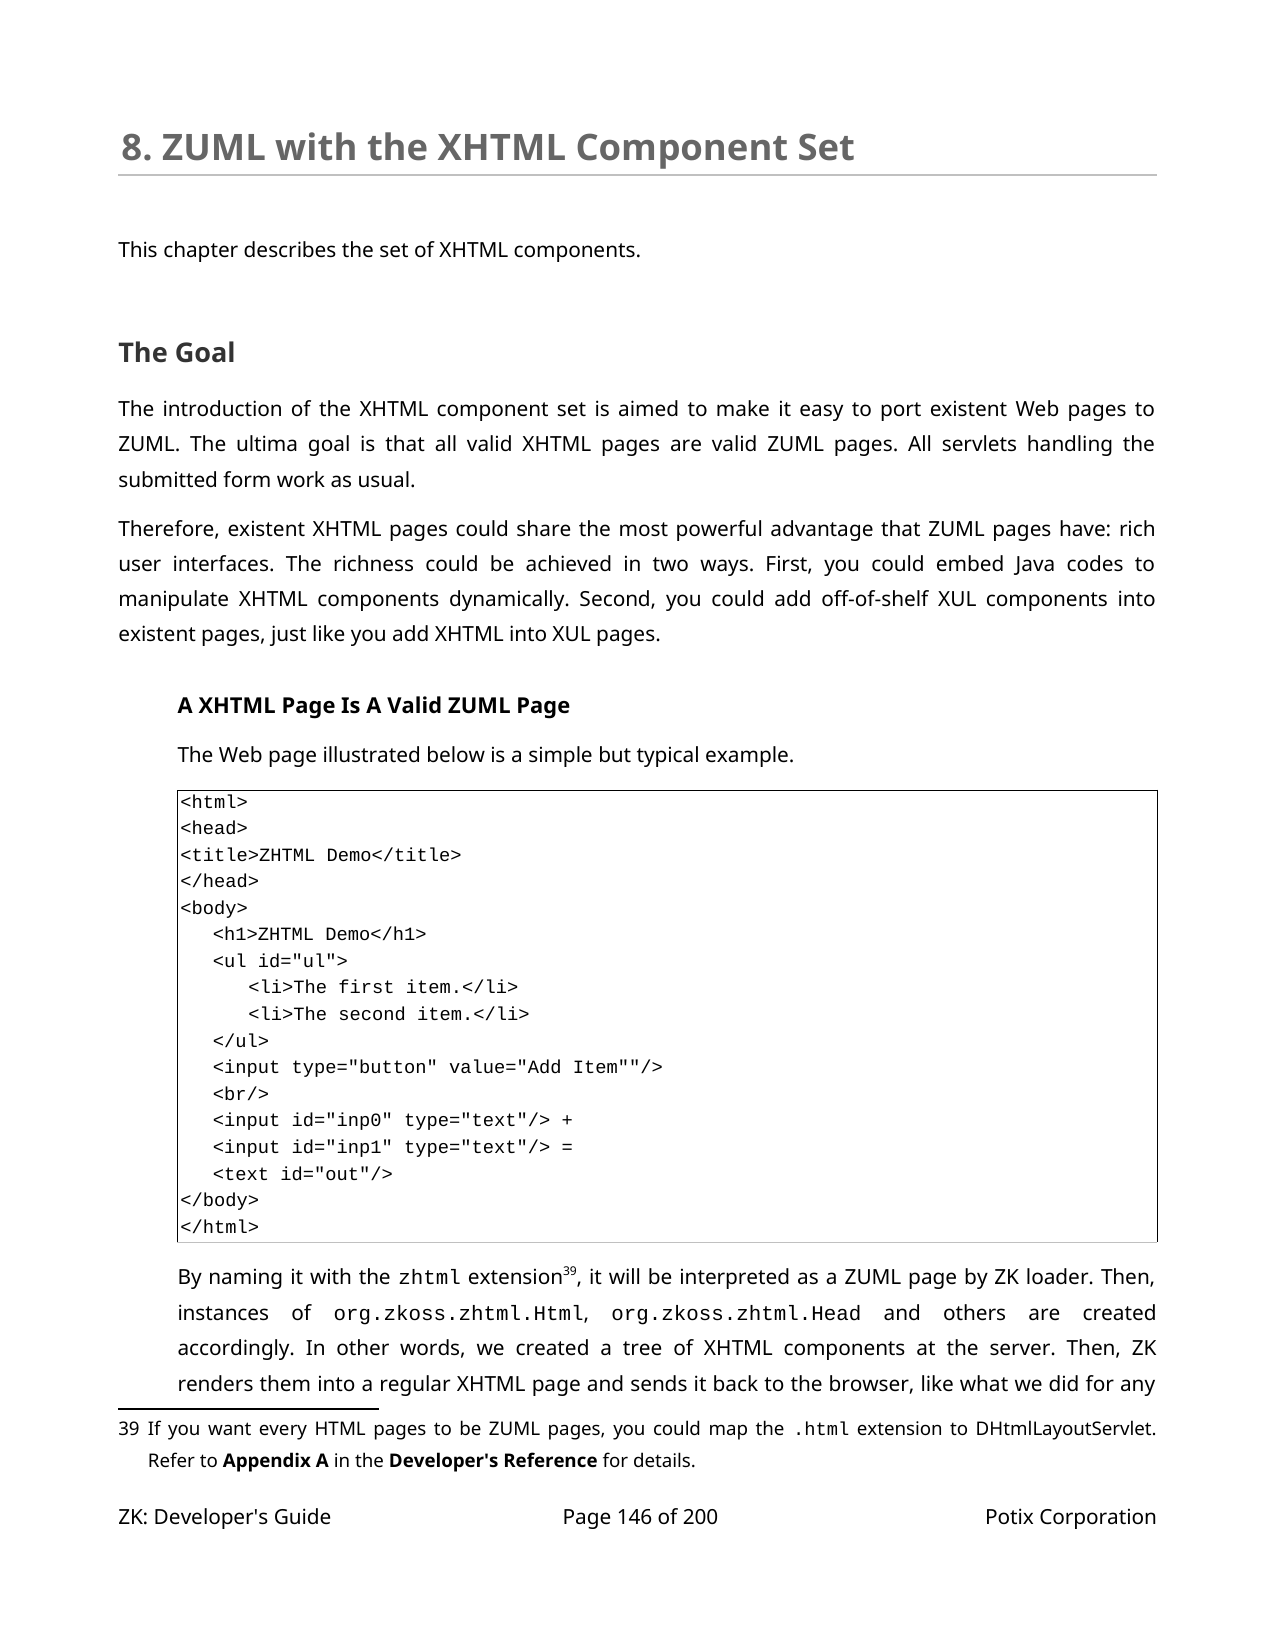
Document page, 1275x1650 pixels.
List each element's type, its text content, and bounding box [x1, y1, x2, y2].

text By naming it with the zhtml extension, it will be interpreted as a ZUML page by ZK loader. Then, instances of org.zkoss.zhtml.Html, org.zkoss.zhtml.Head and others are created accordingly. In other words, we created a tree of XHTML components at the server. Then, ZK renders them into a regular XHTML page and sends it back to the browser, like what we did for any [177, 1262, 1157, 1397]
text This chapter describes the set of XHTML components. [118, 235, 1157, 263]
subtitle 8. ZUML with the XHTML Component Set [118, 118, 1157, 174]
text <html> <head> <title>ZHTML Demo</title> </head> <body> <h1>ZHTML Demo</h1> <ul id="ul"> <li>The first item.</li> <li>The second item.</li> </ul> <input type="button" value="Add Item""/> <br/> <input id="inp0" type="text"/> + <input id="inp1" type="text"/> = <text id="out"/> </body> </html> [178, 791, 1157, 1242]
subtitle A XHTML Page Is A Valid ZUML Page [177, 690, 1157, 720]
subtitle The Goal [118, 334, 1157, 371]
text If you want every HTML pages to be ZUML pages, you could map the .html extension to DHtmlLayoutServlet. Refer to Appendix A in the Developer's Reference for details. [118, 1415, 1157, 1473]
text The Web page illustrated below is a simple but typical example. [177, 741, 1157, 769]
text The introduction of the XHTML component set is aimed to make it easy to port existent Web pages to ZUML. The ultima goal is that all valid XHTML pages are valid ZUML pages. All servlets handling the submitted form work as usual. [118, 394, 1157, 493]
text Therefore, existent XHTML pages could share the most powerful advantage that ZUML pages have: rich user interfaces. The richness could be achieved in two ways. First, you could embed Java codes to manipulate XHTML components dynamically. Second, you could add off-of-shelf XUL components into existent pages, just like you add XHTML into XUL pages. [118, 514, 1157, 647]
